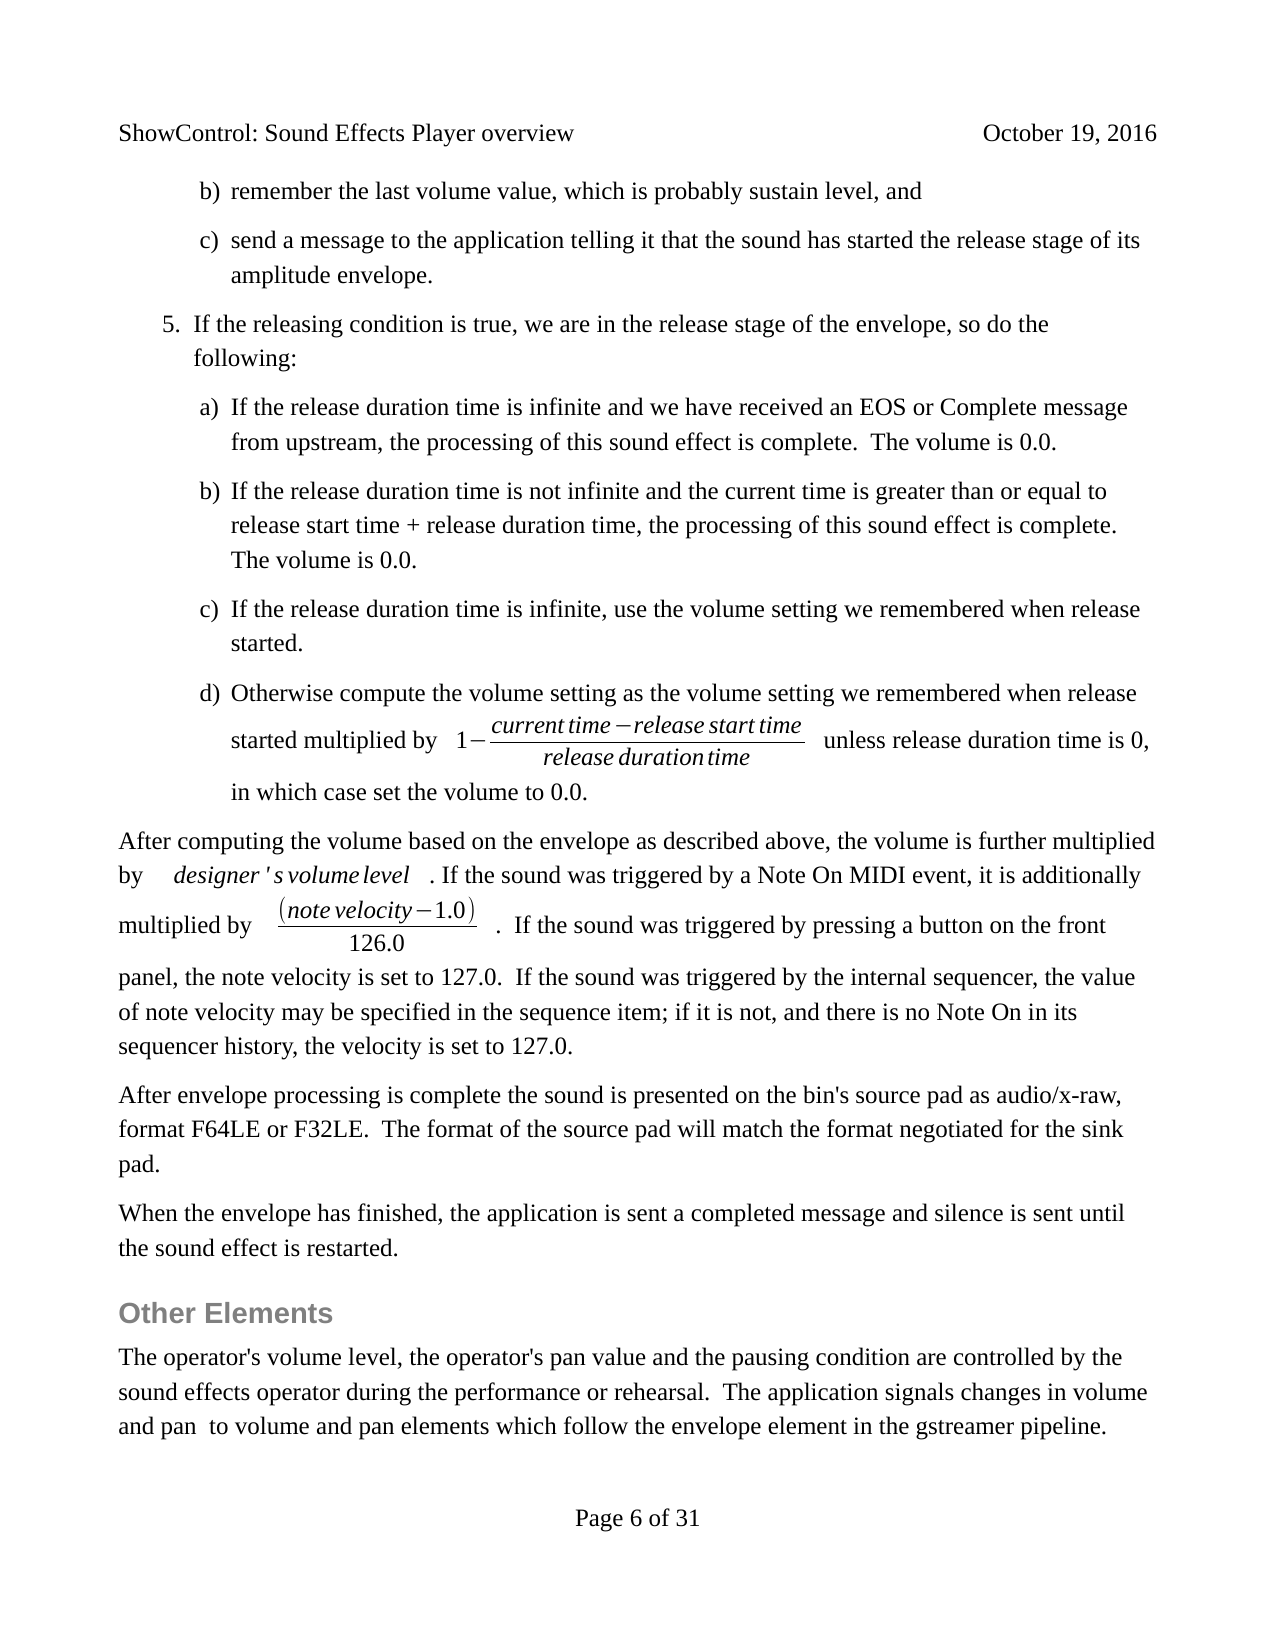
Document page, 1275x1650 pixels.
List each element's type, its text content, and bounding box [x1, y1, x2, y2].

list If the release duration time is infinite and we have received an EOS or Complete message from upstream, the processing of this sound effect is complete. The volume is 0.0. [193, 392, 1157, 456]
text After computing the volume based on the envelope as described above, the volume is further multiplied by . If the sound was triggered by a Note On MIDI event, it is additionally multiplied by . If the sound was triggered by pressing a button on the front panel, the note velocity is set to 127.0. If the sound was triggered by the internal sequencer, the value of note velocity may be specified in the sequence item; if it is not, and there is no Note On in its sequencer history, the velocity is set to 127.0. [118, 826, 1157, 1060]
text After envelope processing is complete the sound is presented on the bin's source pad as audio/x-raw, format F64LE or F32LE. The format of the source pad will match the format negotiated for the sink pad. [118, 1080, 1157, 1178]
list send a message to the application telling it that the sound has started the release stage of its amplitude envelope. [193, 225, 1157, 289]
list remember the last volume value, which is probably sustain level, and [193, 176, 1157, 205]
list If the releasing condition is true, we are in the release stage of the envelope, so do the following: [156, 309, 1157, 372]
text The operator's volume level, the operator's pan value and the pausing condition are controlled by the sound effects operator during the performance or rehearsal. The application signals changes in volume and pan to volume and pan elements which follow the envelope element in the gstreamer pipeline. [118, 1342, 1157, 1440]
list If the release duration time is not infinite and the current time is greater than or equal to release start time + release duration time, the processing of this sound effect is complete. The volume is 0.0. [193, 476, 1157, 574]
subtitle Other Elements [118, 1296, 1157, 1330]
list If the release duration time is infinite, use the volume setting we remembered when release started. [193, 594, 1157, 657]
list Otherwise compute the volume setting as the volume setting we remembered when release started multiplied byunless release duration time is 0, in which case set the volume to 0.0. [193, 678, 1157, 806]
text When the envelope has finished, the application is sent a completed message and silence is sent until the sound effect is restarted. [118, 1198, 1157, 1261]
